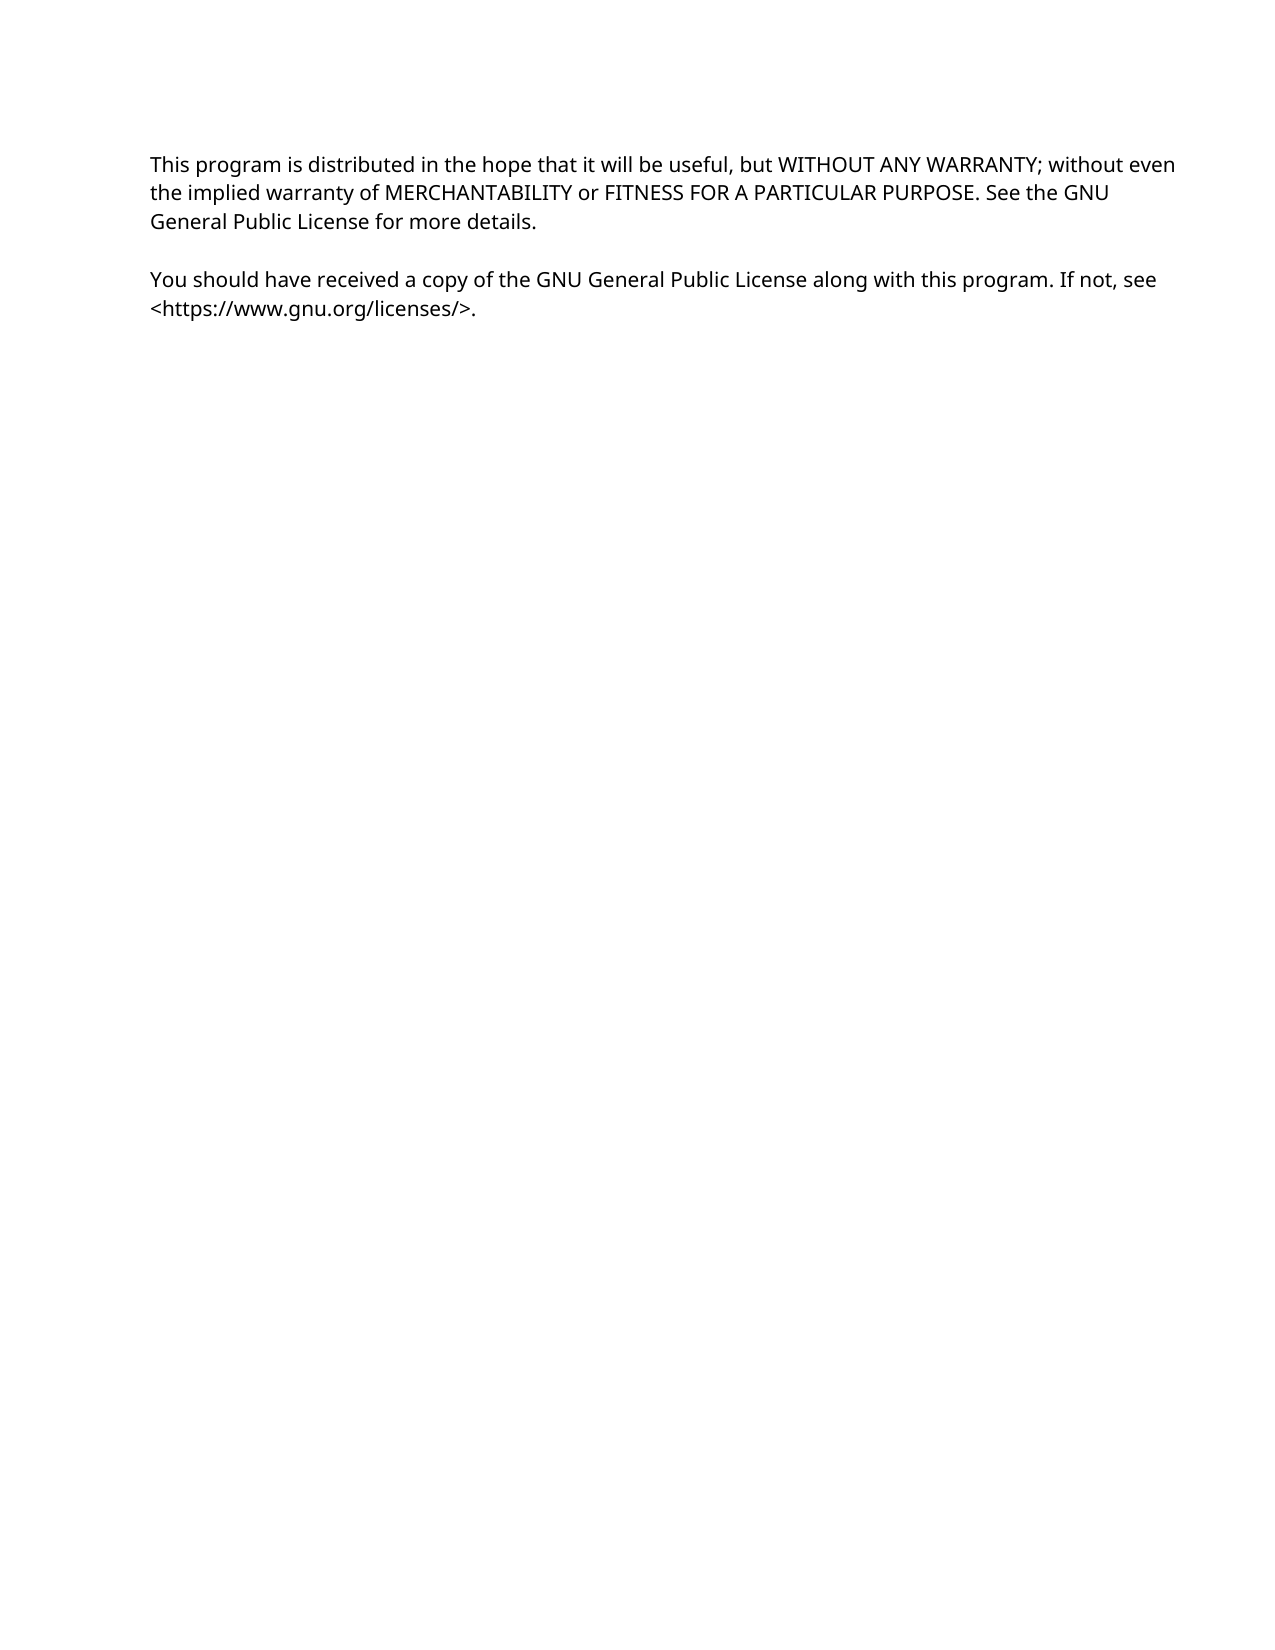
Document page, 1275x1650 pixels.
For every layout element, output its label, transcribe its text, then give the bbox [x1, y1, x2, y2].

text This program is distributed in the hope that it will be useful, but WITHOUT ANY WARRANTY; without even the implied warranty of MERCHANTABILITY or FITNESS FOR A PARTICULAR PURPOSE. See the GNU General Public License for more details. [150, 150, 1180, 235]
text You should have received a copy of the GNU General Public License along with this program. If not, see <https://www.gnu.org/licenses/>. [150, 265, 1180, 322]
